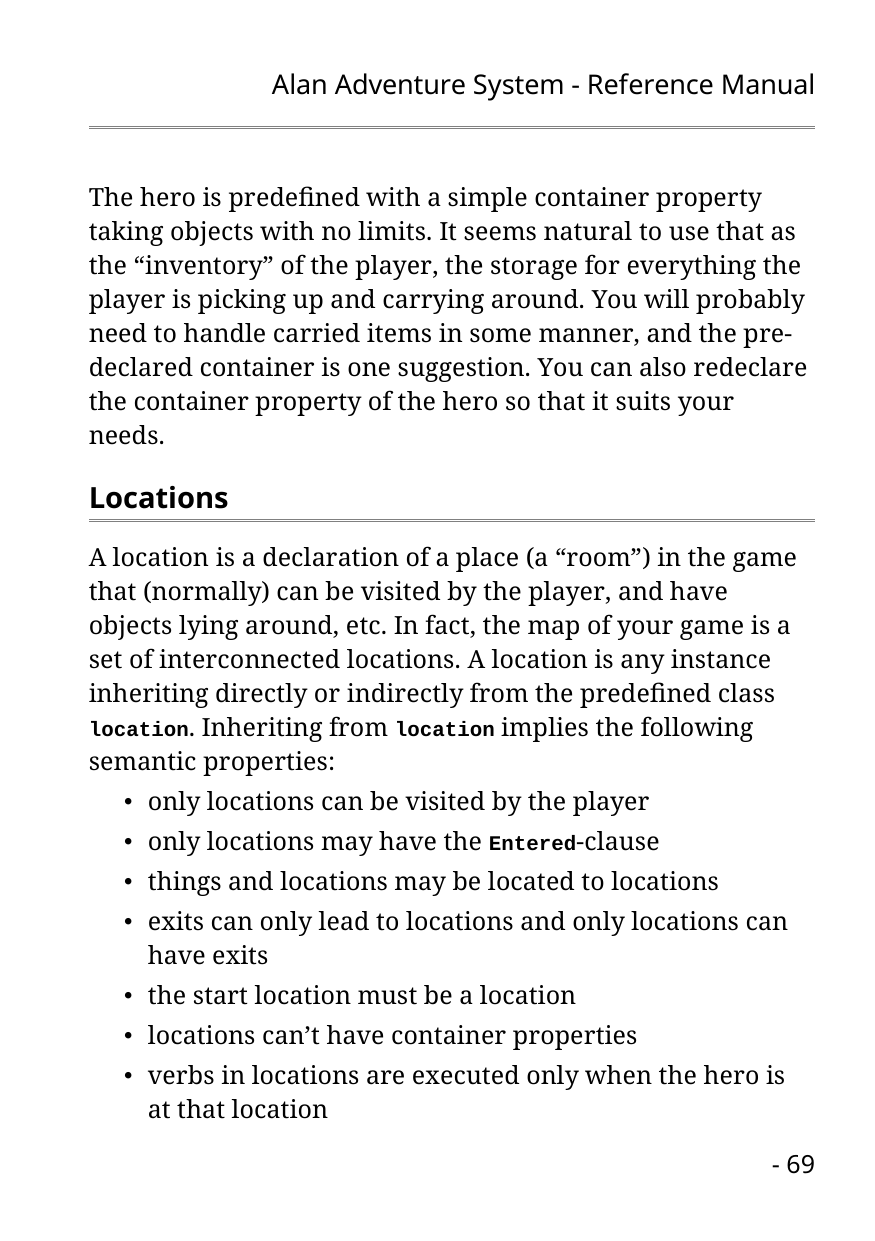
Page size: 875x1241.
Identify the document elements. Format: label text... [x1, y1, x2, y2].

list only locations may have the Entered-clause [124, 824, 815, 858]
subtitle Locations [88, 477, 815, 521]
list things and locations may be located to locations [124, 864, 815, 898]
list the start location must be a location [124, 978, 815, 1012]
list only locations can be visited by the player [124, 784, 815, 818]
text A location is a declaration of a place (a “room”) in the game that (normally) can be visited by the player, and have objects lying around, etc. In fact, the map of your game is a set of interconnected locations. A location is any instance inheriting directly or indirectly from the predefined class location. Inheriting from location implies the following semantic properties: [88, 540, 815, 778]
list verbs in locations are executed only when the hero is at that location [124, 1058, 815, 1126]
text The hero is predefined with a simple container property taking objects with no limits. It seems natural to use that as the “inventory” of the player, the storage for everything the player is picking up and carrying around. You will probably need to handle carried items in some manner, and the pre-declared container is one suggestion. You can also redeclare the container property of the hero so that it suits your needs. [88, 180, 815, 452]
list exits can only lead to locations and only locations can have exits [124, 904, 815, 972]
list locations can’t have container properties [124, 1018, 815, 1052]
